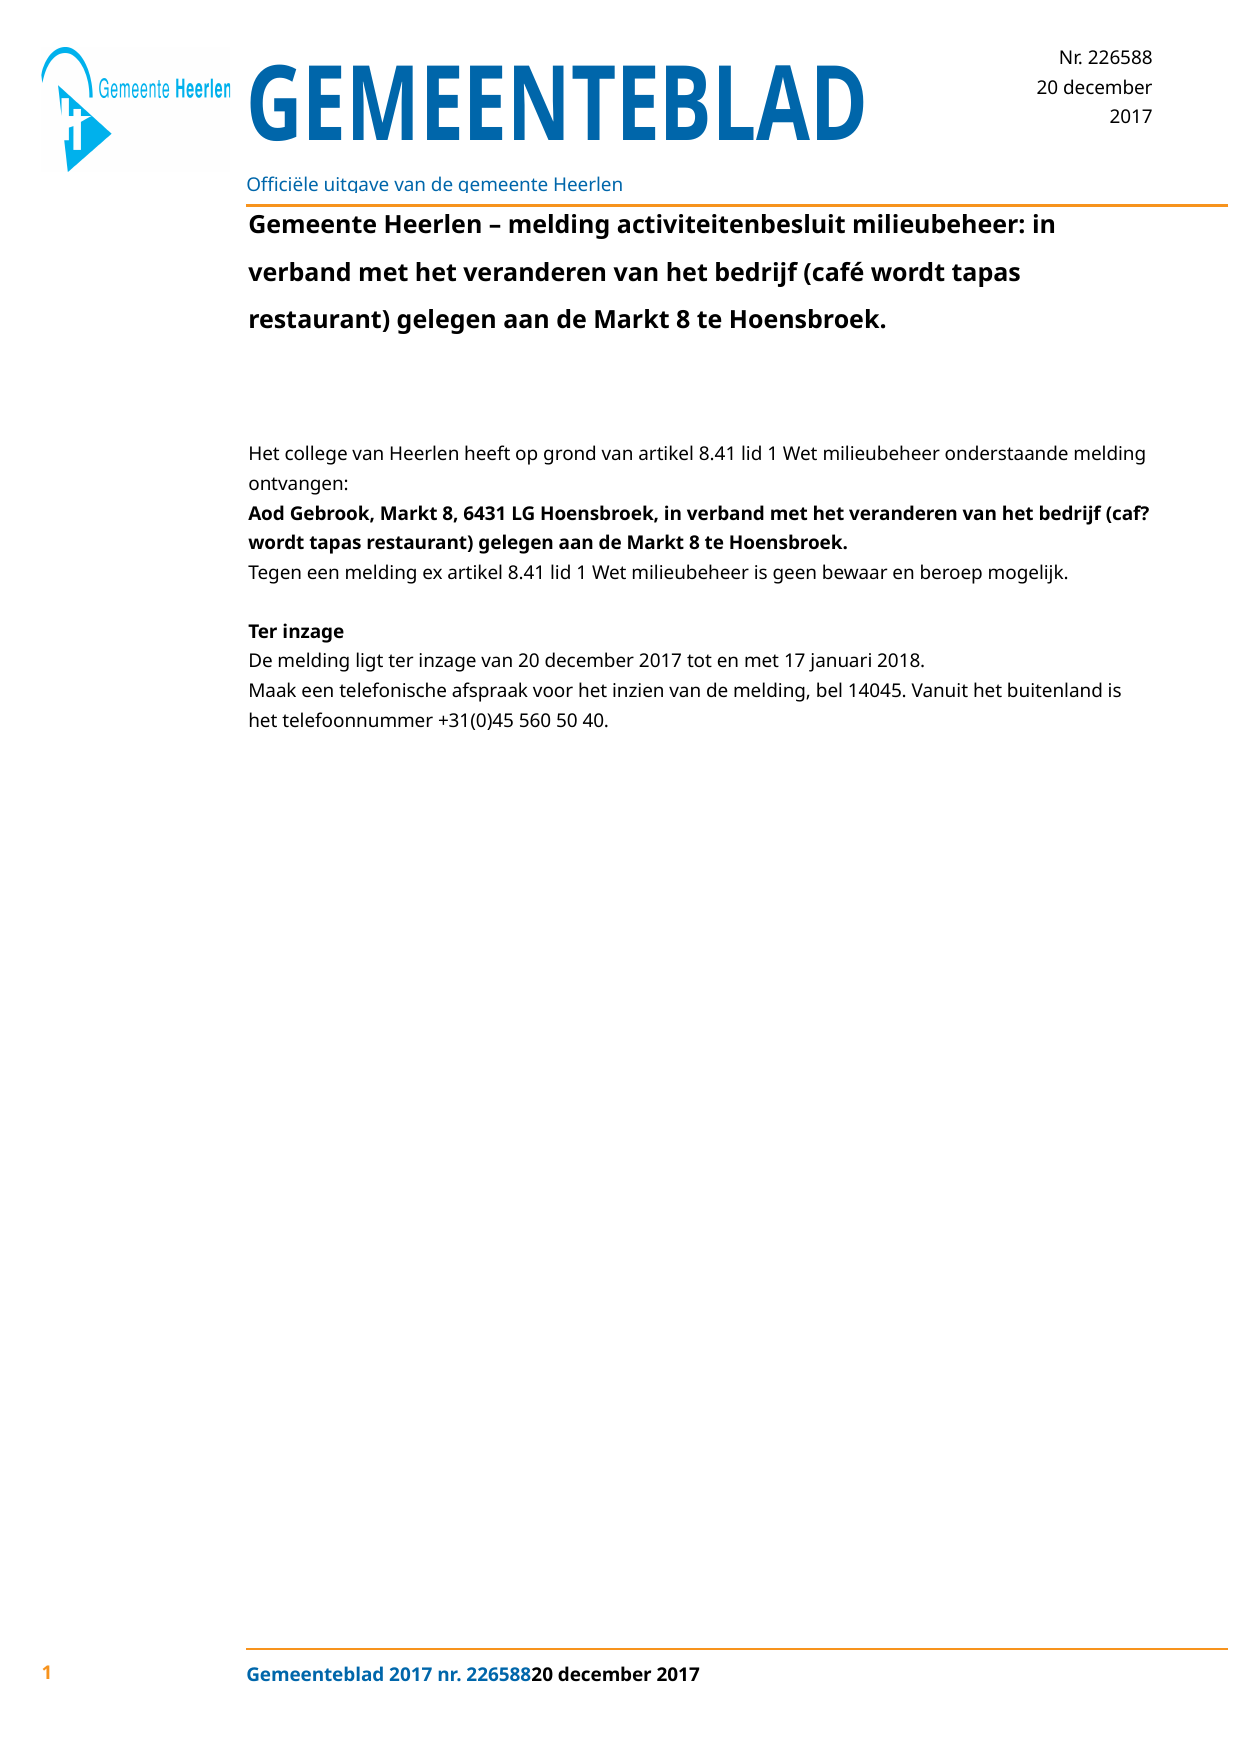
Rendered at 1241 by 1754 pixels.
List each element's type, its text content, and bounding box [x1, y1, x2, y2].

text Het college van Heerlen heeft op grond van artikel 8.41 lid 1 Wet milieubeheer onderstaande melding ontvangen: [248, 441, 1152, 496]
text Tegen een melding ex artikel 8.41 lid 1 Wet milieubeheer is geen bewaar en beroep mogelijk. [248, 559, 1152, 584]
text Maak een telefonische afspraak voor het inzien van de melding, bel 14045. Vanuit het buitenland is het telefoonnummer +31(0)45 560 50 40. [248, 677, 1152, 732]
text Gemeente Heerlen – melding activiteitenbesluit milieubeheer: in verband met het veranderen van het bedrijf (café wordt tapas restaurant) gelegen aan de Markt 8 te Hoensbroek. [248, 207, 1152, 336]
picture [41, 47, 231, 172]
picture [41, 47, 58, 70]
text De melding ligt ter inzage van 20 december 2017 tot en met 17 januari 2018. [248, 648, 1152, 673]
text Ter inzage [248, 618, 1152, 644]
text Aod Gebrook, Markt 8, 6431 LG Hoensbroek, in verband met het veranderen van het bedrijf (caf? wordt tapas restaurant) gelegen aan de Markt 8 te Hoensbroek. [248, 500, 1152, 555]
